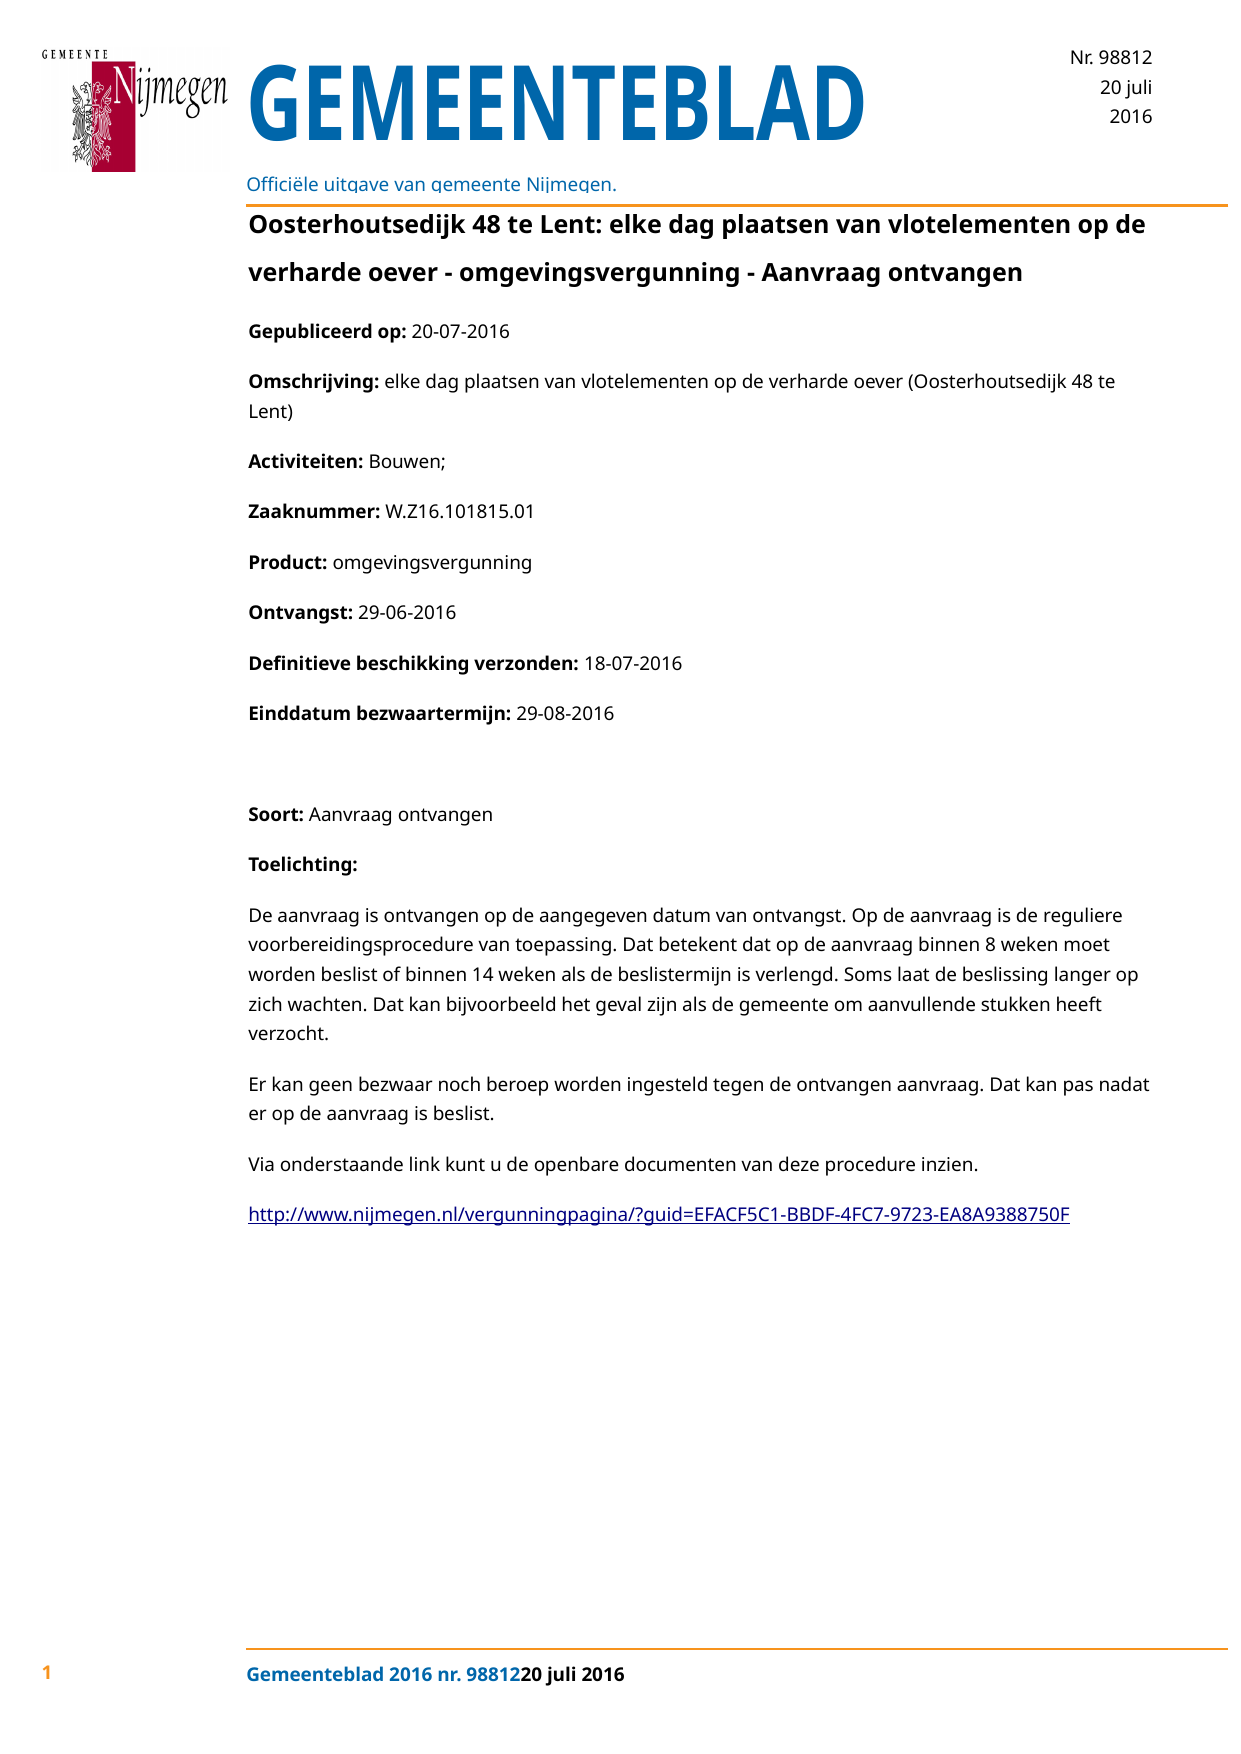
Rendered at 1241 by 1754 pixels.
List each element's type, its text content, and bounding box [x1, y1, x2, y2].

text Ontvangst: 29-06-2016 [248, 599, 1152, 625]
text Activiteiten: Bouwen; [248, 448, 1152, 474]
text Toelichting: [248, 852, 1152, 877]
text Einddatum bezwaartermijn: 29-08-2016 [248, 700, 1152, 726]
text Omschrijving: elke dag plaatsen van vlotelementen op de verharde oever (Oosterhoutsedijk 48 te Lent) [248, 368, 1152, 424]
text Soort: Aanvraag ontvangen [248, 801, 1152, 827]
text http://www.nijmegen.nl/vergunningpagina/?guid=EFACF5C1-BBDF-4FC7-9723-EA8A9388750F [248, 1201, 1152, 1227]
picture [41, 47, 231, 172]
text Oosterhoutsedijk 48 te Lent: elke dag plaatsen van vlotelementen op de verharde oever - omgevingsvergunning - Aanvraag ontvangen [248, 207, 1152, 288]
text Definitieve beschikking verzonden: 18-07-2016 [248, 650, 1152, 676]
text Zaaknummer: W.Z16.101815.01 [248, 499, 1152, 524]
text Gepubliceerd op: 20-07-2016 [248, 318, 1152, 344]
text Via onderstaande link kunt u de openbare documenten van deze procedure inzien. [248, 1151, 1152, 1177]
text Er kan geen bezwaar noch beroep worden ingesteld tegen de ontvangen aanvraag. Dat kan pas nadat er op de aanvraag is beslist. [248, 1071, 1152, 1126]
text De aanvraag is ontvangen op de aangegeven datum van ontvangst. Op de aanvraag is de reguliere voorbereidingsprocedure van toepassing. Dat betekent dat op de aanvraag binnen 8 weken moet worden beslist of binnen 14 weken als de beslistermijn is verlengd. Soms laat de beslissing langer op zich wachten. Dat kan bijvoorbeeld het geval zijn als de gemeente om aanvullende stukken heeft verzocht. [248, 902, 1152, 1046]
text Product: omgevingsvergunning [248, 549, 1152, 575]
